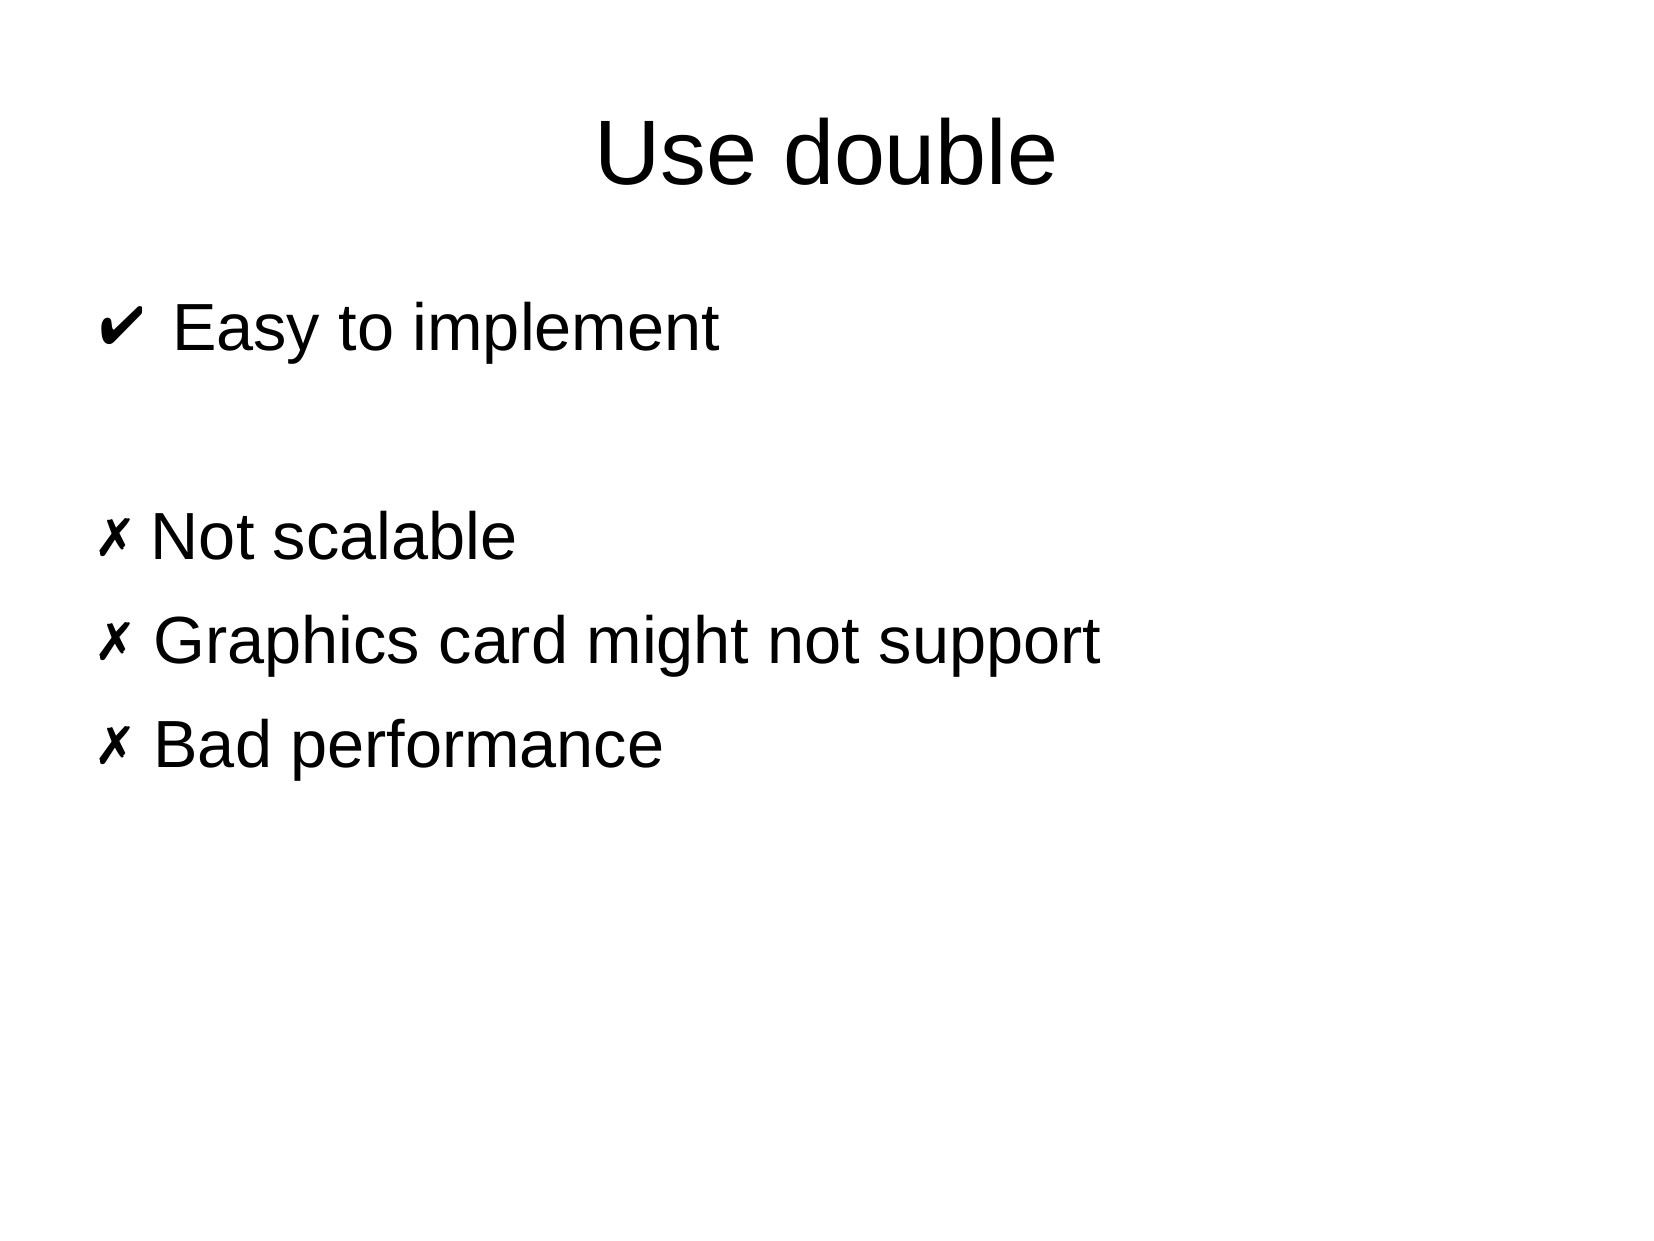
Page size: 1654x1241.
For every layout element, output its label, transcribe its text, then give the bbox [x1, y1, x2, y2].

list Easy to implement Not scalable Graphics card might not support Bad performance [82, 290, 1571, 1010]
title Use double [82, 49, 1571, 257]
